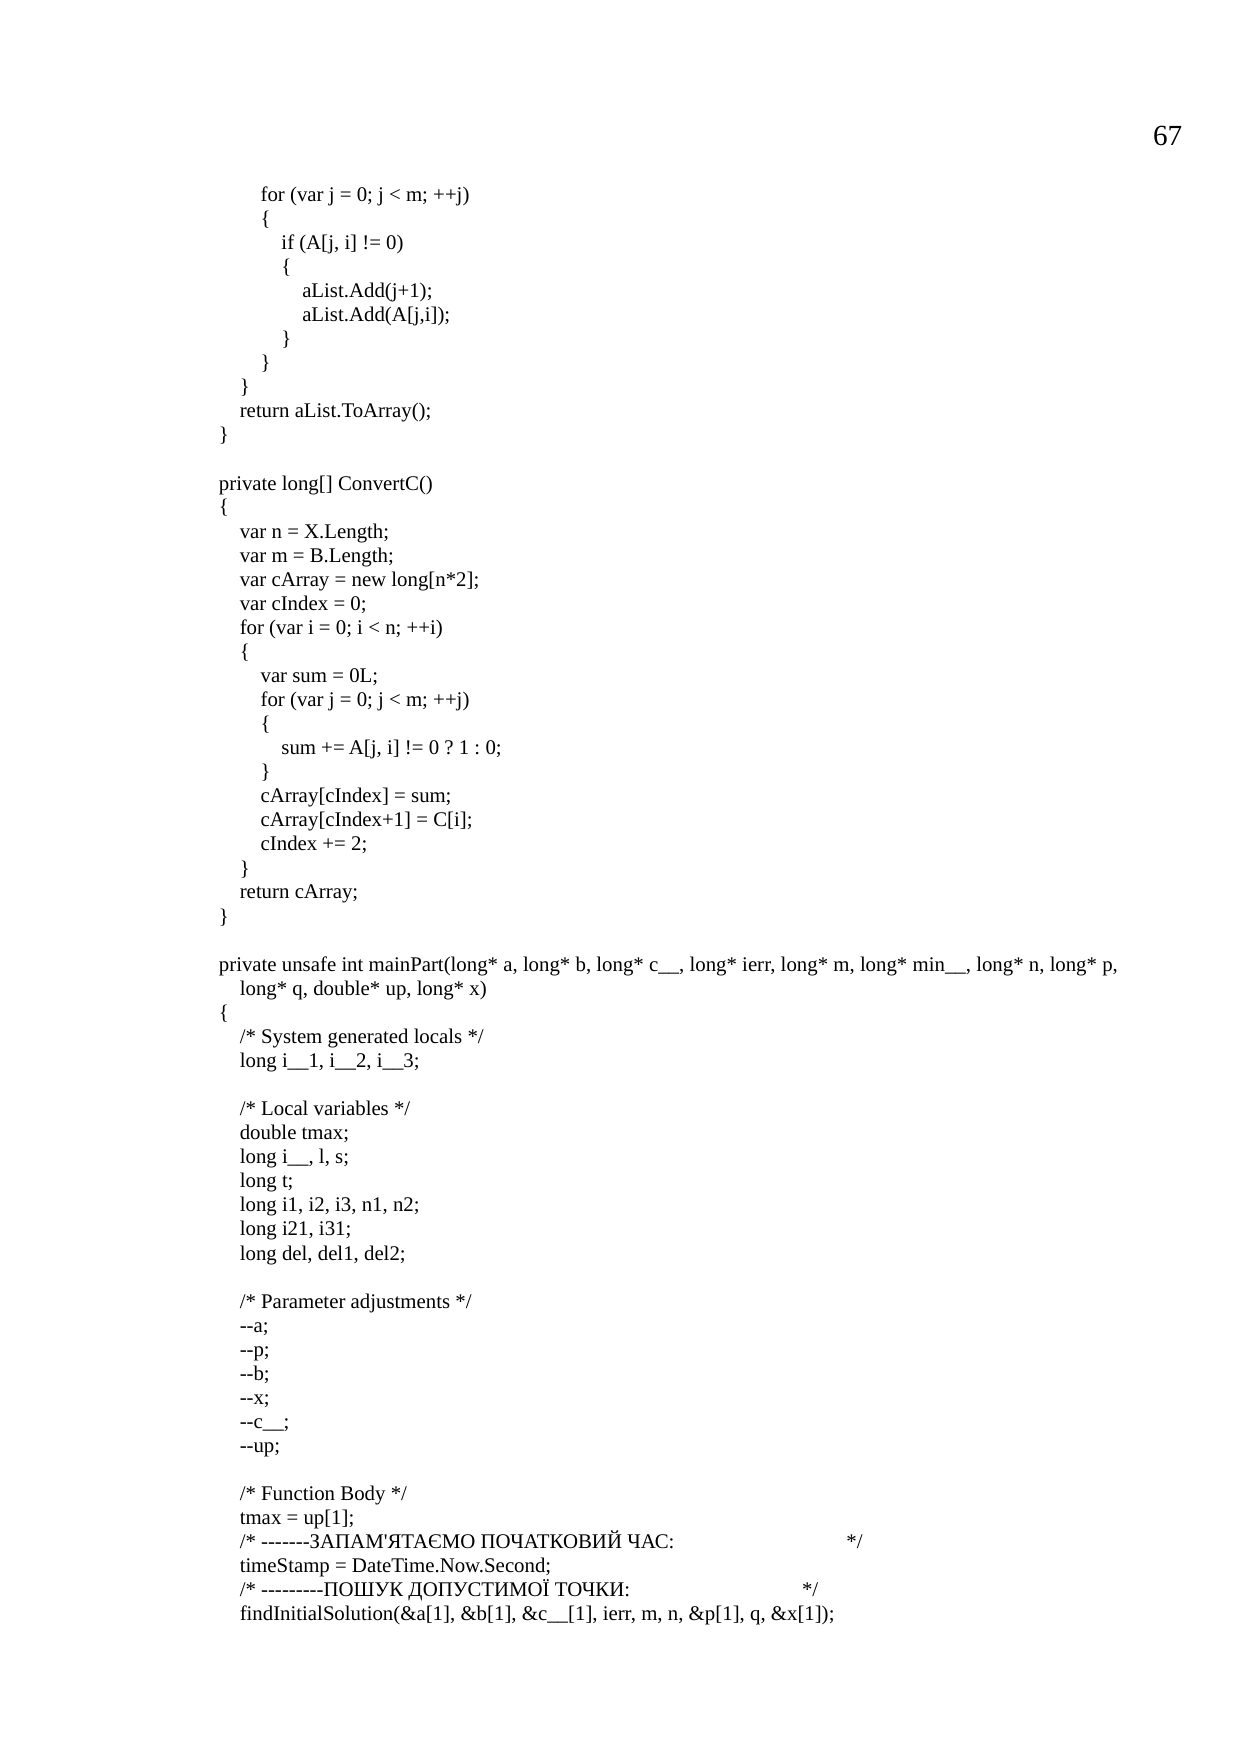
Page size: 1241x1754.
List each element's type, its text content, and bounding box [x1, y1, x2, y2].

text if (A[j, i] != 0) [177, 230, 1182, 254]
text cArray[cIndex+1] = C[i]; [177, 807, 1182, 831]
text var n = X.Length; [177, 518, 1182, 543]
text { [177, 254, 1182, 278]
text aList.Add(j+1); [177, 278, 1182, 302]
text /* System generated locals */ [177, 1024, 1182, 1048]
text long i__1, i__2, i__3; [177, 1048, 1182, 1072]
text } [177, 855, 1182, 879]
text /* Parameter adjustments */ [177, 1288, 1182, 1313]
text --c__; [177, 1409, 1182, 1433]
text /* -------ЗАПАМ'ЯТАЄМО ПОЧАТКОВИЙ ЧАС: */ [177, 1529, 1182, 1553]
text for (var i = 0; i < n; ++i) [177, 615, 1182, 639]
text } [177, 350, 1182, 374]
text long t; [177, 1168, 1182, 1192]
text double tmax; [177, 1120, 1182, 1144]
text long* q, double* up, long* x) [177, 976, 1182, 1000]
text } [177, 326, 1182, 350]
text } [177, 374, 1182, 398]
text } [177, 903, 1182, 928]
text long i21, i31; [177, 1216, 1182, 1240]
text sum += A[j, i] != 0 ? 1 : 0; [177, 735, 1182, 759]
text private long[] ConvertC() [177, 470, 1182, 494]
text tmax = up[1]; [177, 1505, 1182, 1529]
text { [177, 711, 1182, 735]
text var cArray = new long[n*2]; [177, 567, 1182, 591]
text { [177, 639, 1182, 663]
text --p; [177, 1337, 1182, 1361]
text --up; [177, 1433, 1182, 1457]
text /* Local variables */ [177, 1096, 1182, 1120]
text { [177, 1000, 1182, 1024]
text for (var j = 0; j < m; ++j) [177, 182, 1182, 206]
text --x; [177, 1385, 1182, 1409]
text for (var j = 0; j < m; ++j) [177, 687, 1182, 711]
text timeStamp = DateTime.Now.Second; [177, 1553, 1182, 1577]
text long i__, l, s; [177, 1144, 1182, 1168]
text var m = B.Length; [177, 543, 1182, 567]
text var sum = 0L; [177, 663, 1182, 687]
text cIndex += 2; [177, 831, 1182, 855]
text /* Function Body */ [177, 1481, 1182, 1505]
text --a; [177, 1313, 1182, 1337]
text findInitialSolution(&a[1], &b[1], &c__[1], ierr, m, n, &p[1], q, &x[1]); [177, 1601, 1182, 1625]
text return aList.ToArray(); [177, 398, 1182, 422]
text var cIndex = 0; [177, 591, 1182, 615]
text { [177, 494, 1182, 518]
text --b; [177, 1361, 1182, 1385]
text /* ---------ПОШУК ДОПУСТИМОЇ ТОЧКИ: */ [177, 1577, 1182, 1601]
text private unsafe int mainPart(long* a, long* b, long* c__, long* ierr, long* m, long* min__, long* n, long* p, [177, 952, 1182, 976]
text } [177, 422, 1182, 446]
text aList.Add(A[j,i]); [177, 302, 1182, 326]
text return cArray; [177, 879, 1182, 903]
text { [177, 206, 1182, 230]
text long i1, i2, i3, n1, n2; [177, 1192, 1182, 1216]
text long del, del1, del2; [177, 1240, 1182, 1264]
text } [177, 759, 1182, 783]
text cArray[cIndex] = sum; [177, 783, 1182, 807]
